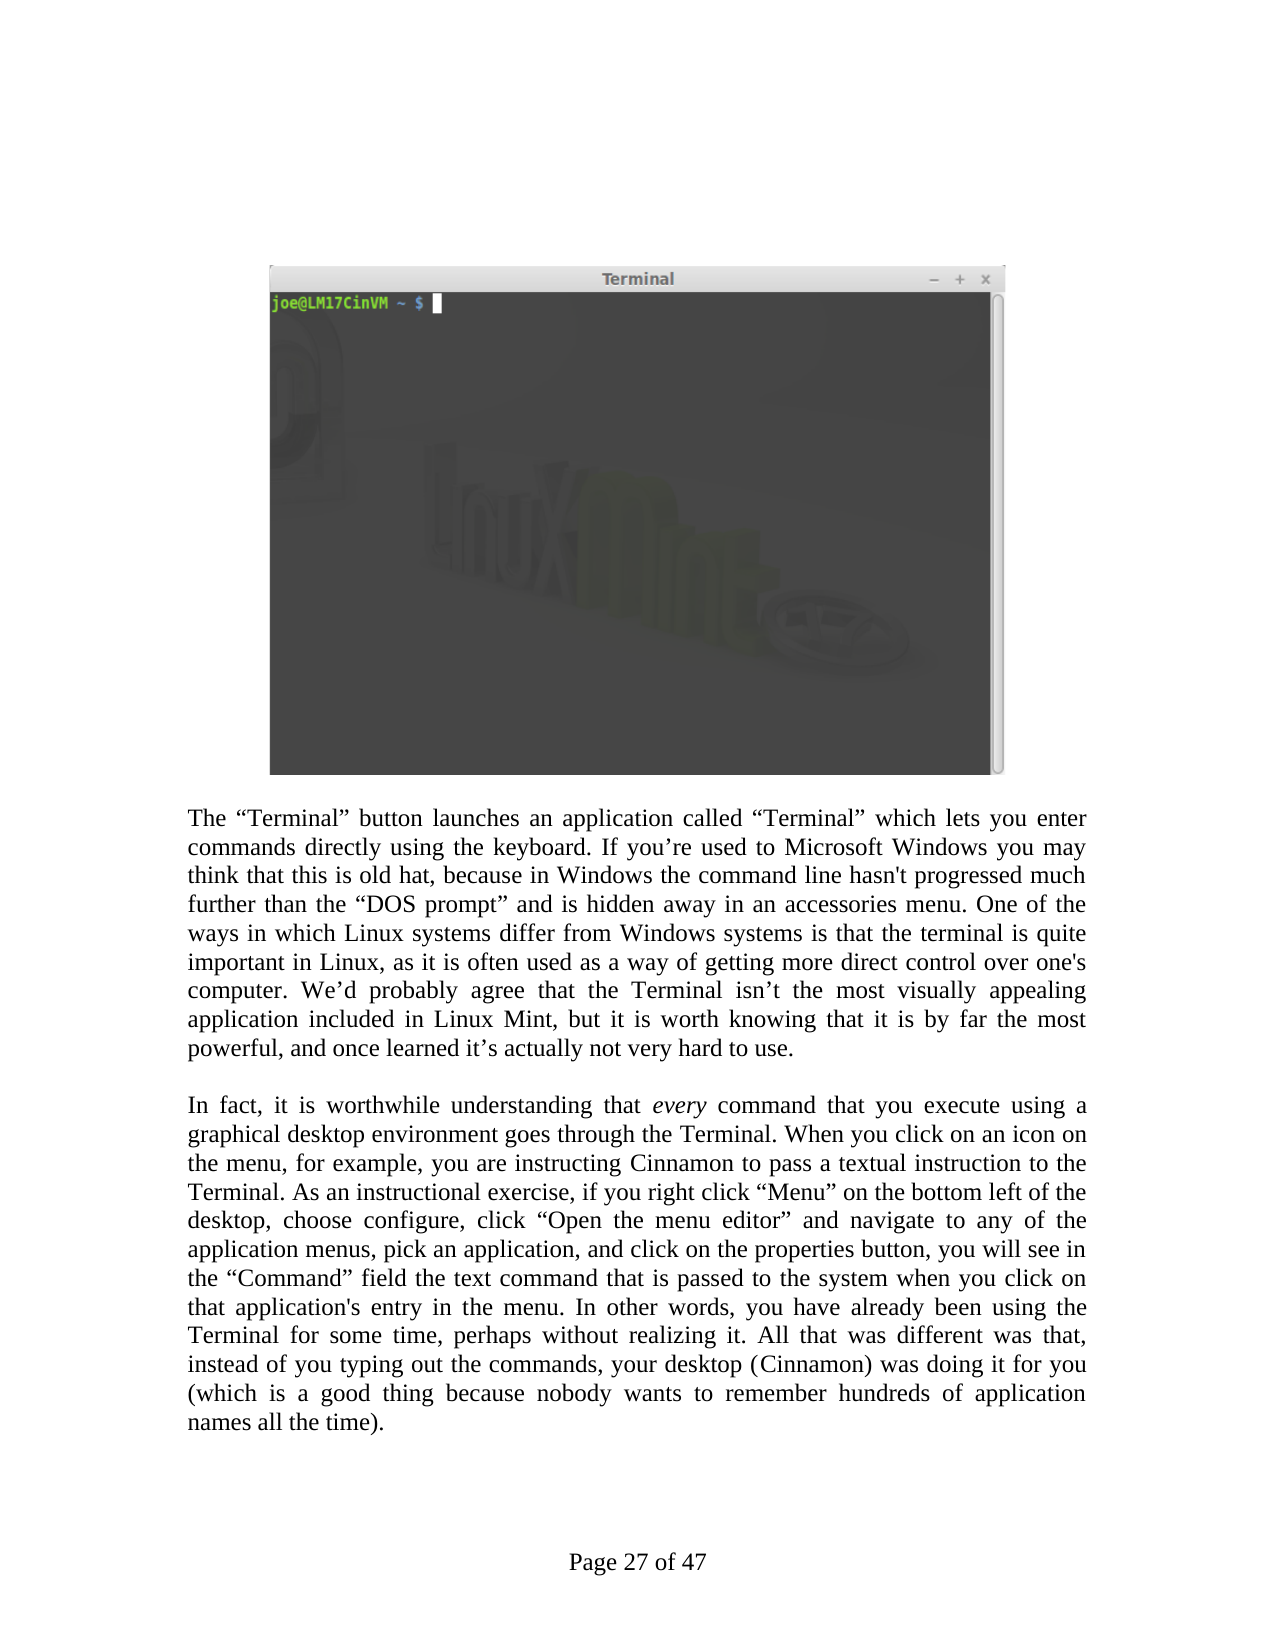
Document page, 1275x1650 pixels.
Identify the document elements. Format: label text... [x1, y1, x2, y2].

text The “Terminal” button launches an application called “Terminal” which lets you enter commands directly using the keyboard. If you’re used to Microsoft Windows you may think that this is old hat, because in Windows the command line hasn't progressed much further than the “DOS prompt” and is hidden away in an accessories menu. One of the ways in which Linux systems differ from Windows systems is that the terminal is quite important in Linux, as it is often used as a way of getting more direct control over one's computer. We’d probably agree that the Terminal isn’t the most visually appealing application included in Linux Mint, but it is worth knowing that it is by far the most powerful, and once learned it’s actually not very hard to use. [187, 803, 1087, 1062]
picture [269, 265, 1006, 775]
text In fact, it is worthwhile understanding that every command that you execute using a graphical desktop environment goes through the Terminal. When you click on an icon on the menu, for example, you are instructing Cinnamon to pass a textual instruction to the Terminal. As an instructional exercise, if you right click “Menu” on the bottom left of the desktop, choose configure, click “Open the menu editor” and navigate to any of the application menus, pick an application, and click on the properties button, you will see in the “Command” field the text command that is passed to the system when you click on that application's entry in the menu. In other words, you have already been using the Terminal for some time, perhaps without realizing it. All that was different was that, instead of you typing out the commands, your desktop (Cinnamon) was doing it for you (which is a good thing because nobody wants to remember hundreds of application names all the time). [187, 1090, 1087, 1435]
